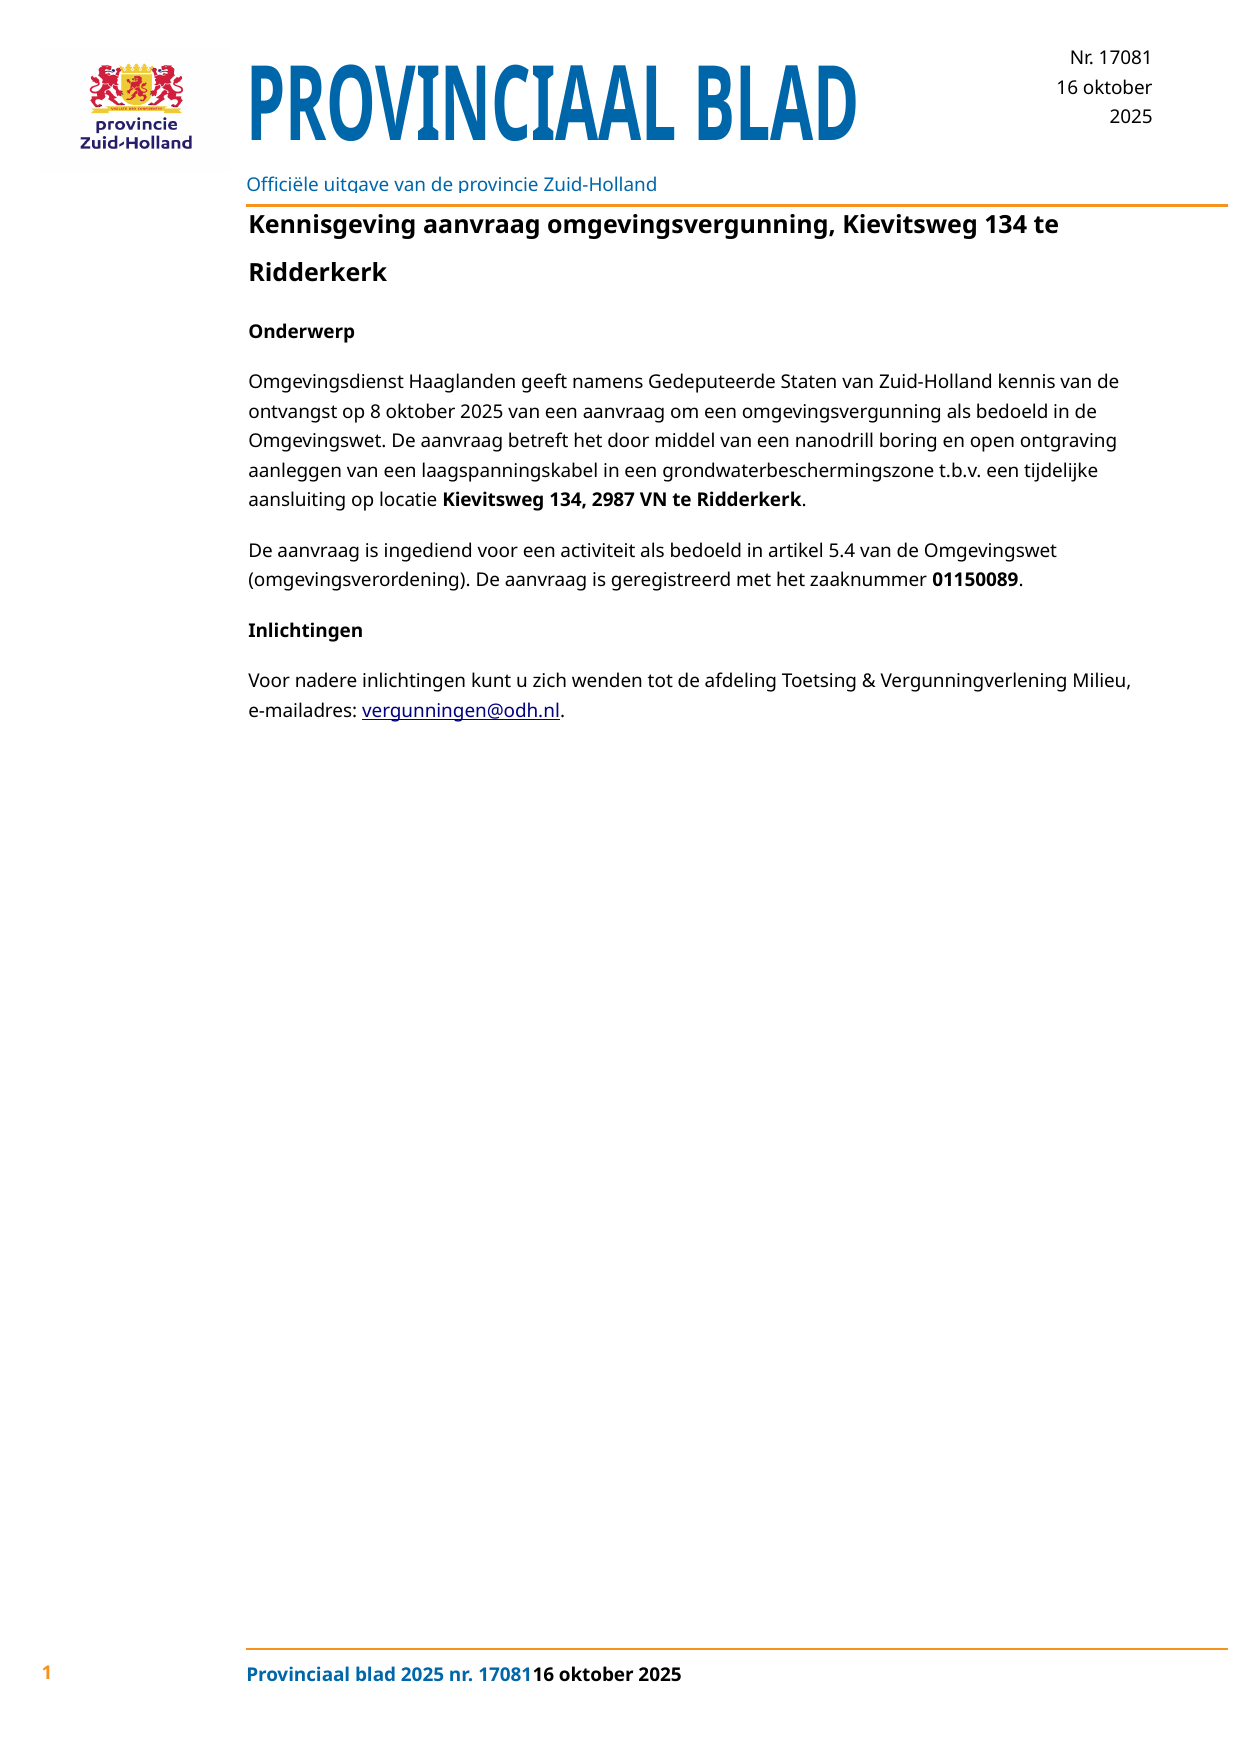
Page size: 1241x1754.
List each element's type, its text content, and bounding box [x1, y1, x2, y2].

text De aanvraag is ingediend voor een activiteit als bedoeld in artikel 5.4 van de Omgevingswet (omgevingsverordening). De aanvraag is geregistreerd met het zaaknummer 01150089. [248, 537, 1152, 592]
text Omgevingsdienst Haaglanden geeft namens Gedeputeerde Staten van Zuid-Holland kennis van de ontvangst op 8 oktober 2025 van een aanvraag om een omgevingsvergunning als bedoeld in de Omgevingswet. De aanvraag betreft het door middel van een nanodrill boring en open ontgraving aanleggen van een laagspanningskabel in een grondwaterbeschermingszone t.b.v. een tijdelijke aansluiting op locatie Kievitsweg 134, 2987 VN te Ridderkerk. [248, 368, 1152, 512]
text Onderwerp [248, 318, 1152, 344]
text Inlichtingen [248, 617, 1152, 643]
picture [41, 47, 231, 172]
text Kennisgeving aanvraag omgevingsvergunning, Kievitsweg 134 te Ridderkerk [248, 207, 1152, 288]
text Voor nadere inlichtingen kunt u zich wenden tot de afdeling Toetsing & Vergunningverlening Milieu, e-mailadres: vergunningen@odh.nl. [248, 667, 1152, 723]
